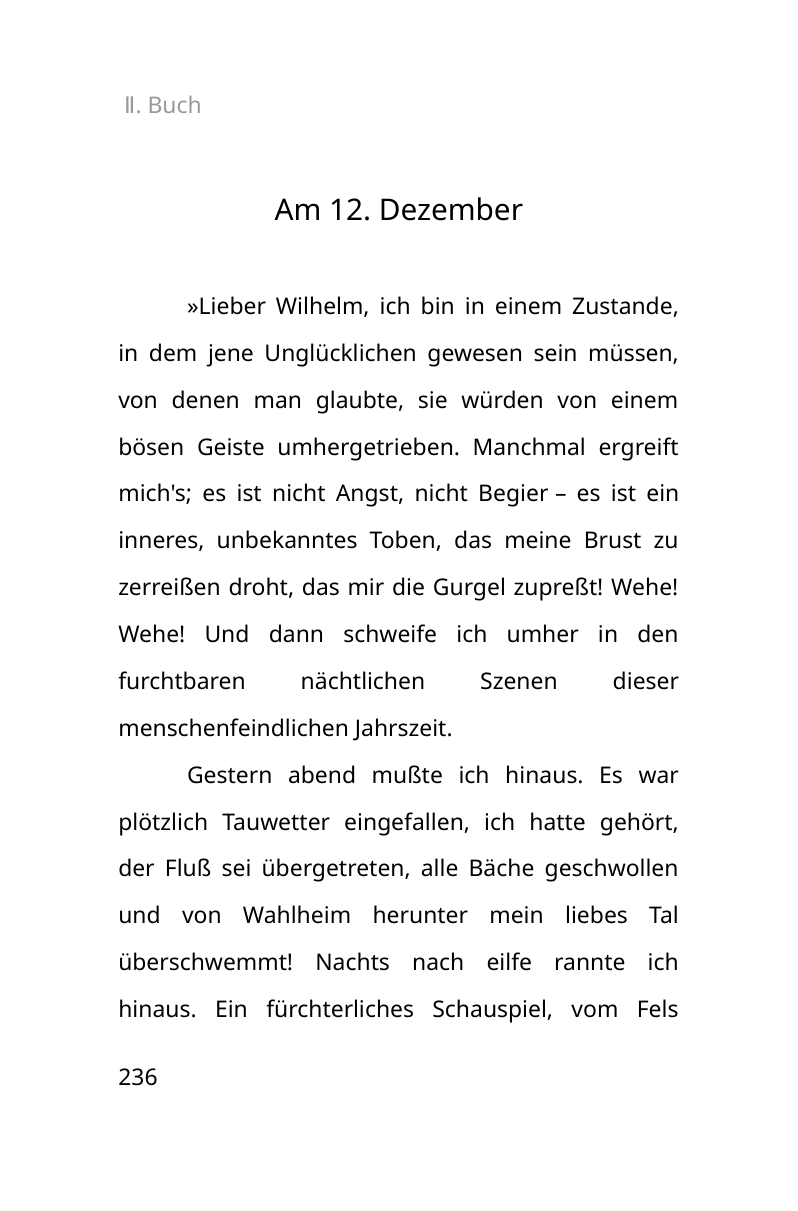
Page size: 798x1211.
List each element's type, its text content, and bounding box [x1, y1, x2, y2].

subtitle Am 12. Dezember [118, 149, 679, 229]
text Gestern abend mußte ich hinaus. Es war plötzlich Tauwetter eingefallen, ich hatte gehört, der Fluß sei übergetreten, alle Bäche geschwollen und von Wahlheim herunter mein liebes Tal überschwemmt! Nachts nach eilfe rannte ich hinaus. Ein fürchterliches Schauspiel, vom Fels [118, 759, 679, 1024]
text »Lieber Wilhelm, ich bin in einem Zustande, in dem jene Unglücklichen gewesen sein müssen, von denen man glaubte, sie würden von einem bösen Geiste umhergetrieben. Manchmal ergreift mich's; es ist nicht Angst, nicht Begier – es ist ein inneres, unbekanntes Toben, das meine Brust zu zerreißen droht, das mir die Gurgel zupreßt! Wehe! Wehe! Und dann schweife ich umher in den furchtbaren nächtlichen Szenen dieser menschenfeindlichen Jahrszeit. [118, 253, 679, 743]
